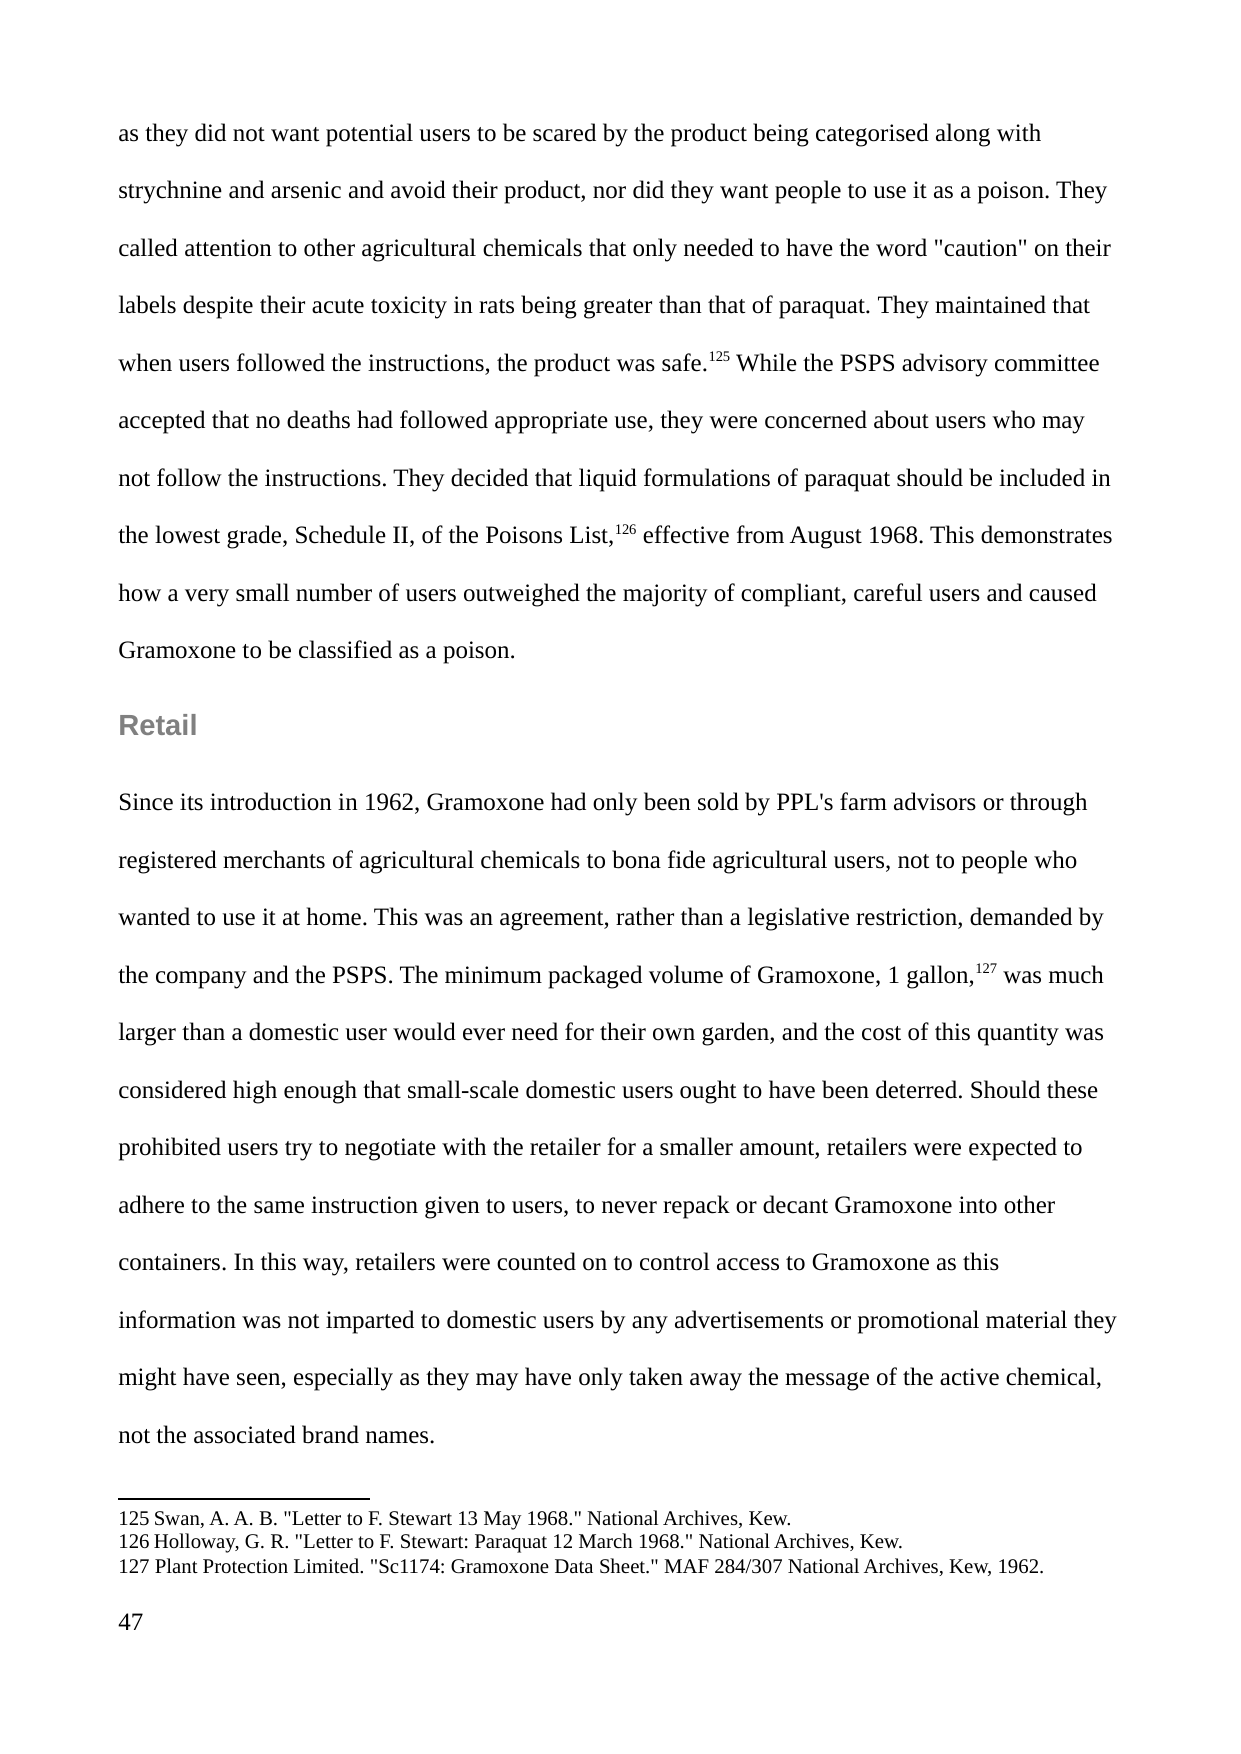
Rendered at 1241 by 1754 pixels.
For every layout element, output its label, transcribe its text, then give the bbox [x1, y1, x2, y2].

text Holloway, G. R. "Letter to F. Stewart: Paraquat 12 March 1968." National Archives, Kew. [118, 1529, 1122, 1553]
text Since its introduction in 1962, Gramoxone had only been sold by PPL's farm advisors or through registered merchants of agricultural chemicals to bona fide agricultural users, not to people who wanted to use it at home. This was an agreement, rather than a legislative restriction, demanded by the company and the PSPS. The minimum packaged volume of Gramoxone, 1 gallon, was much larger than a domestic user would ever need for their own garden, and the cost of this quantity was considered high enough that small-scale domestic users ought to have been deterred. Should these prohibited users try to negotiate with the retailer for a smaller amount, retailers were expected to adhere to the same instruction given to users, to never repack or decant Gramoxone into other containers. In this way, retailers were counted on to control access to Gramoxone as this information was not imparted to domestic users by any advertisements or promotional material they might have seen, especially as they may have only taken away the message of the active chemical, not the associated brand names. [118, 787, 1122, 1448]
subtitle Retail [118, 708, 1122, 741]
text Swan, A. A. B. "Letter to F. Stewart 13 May 1968." National Archives, Kew. [118, 1505, 1122, 1529]
text as they did not want potential users to be scared by the product being categorised along with strychnine and arsenic and avoid their product, nor did they want people to use it as a poison. They called attention to other agricultural chemicals that only needed to have the word "caution" on their labels despite their acute toxicity in rats being greater than that of paraquat. They maintained that when users followed the instructions, the product was safe. While the PSPS advisory committee accepted that no deaths had followed appropriate use, they were concerned about users who may not follow the instructions. They decided that liquid formulations of paraquat should be included in the lowest grade, Schedule II, of the Poisons List, effective from August 1968. This demonstrates how a very small number of users outweighed the majority of compliant, careful users and caused Gramoxone to be classified as a poison. [118, 118, 1122, 664]
text Plant Protection Limited. "Sc1174: Gramoxone Data Sheet." MAF 284/307 National Archives, Kew, 1962. [118, 1553, 1122, 1578]
